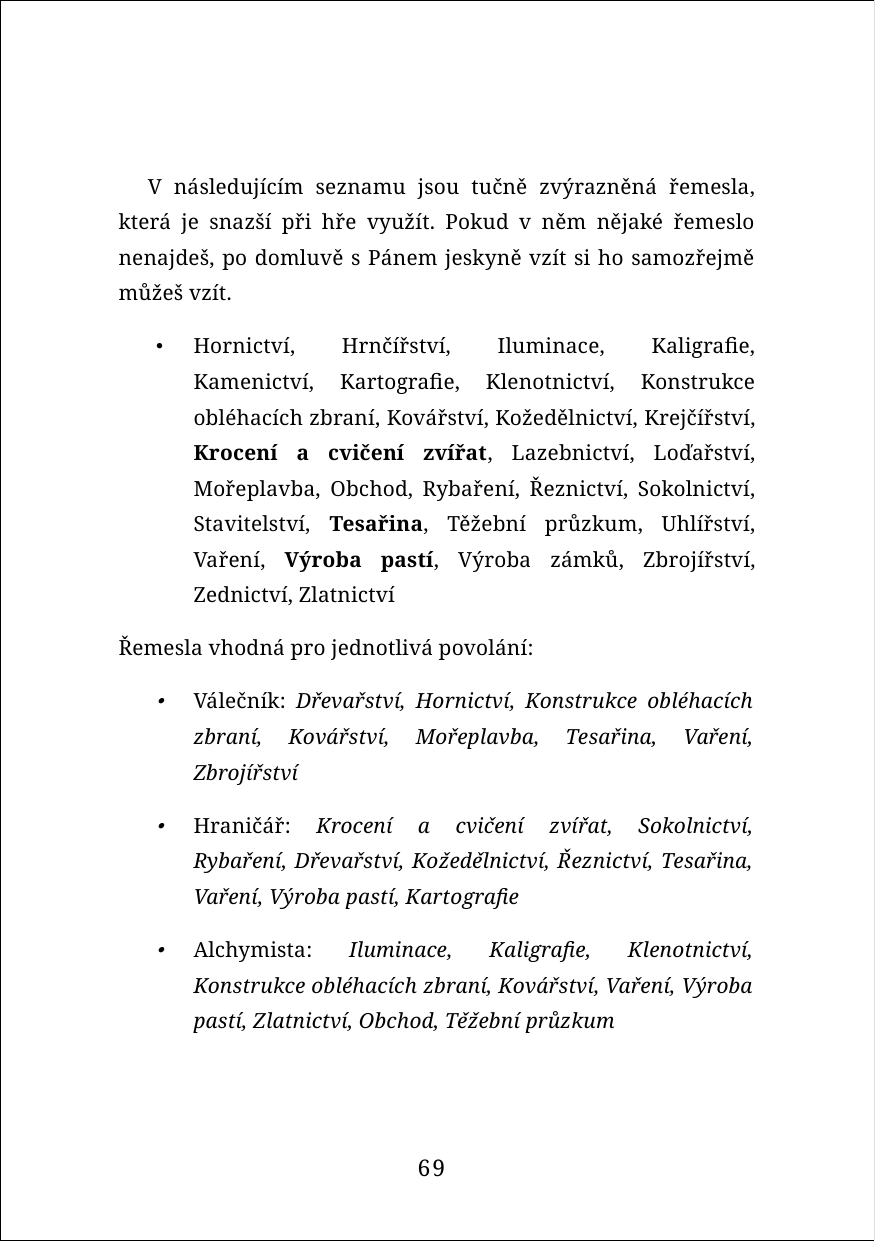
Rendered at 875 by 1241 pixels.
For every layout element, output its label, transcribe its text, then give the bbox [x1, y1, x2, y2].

list Válečník: Dřevařství, Hornictví, Konstrukce obléhacích zbraní, Kovářství, Mořeplavba, Tesařina, Vaření, Zbrojířství [156, 687, 756, 786]
text Řemesla vhodná pro jednotlivá povolání: [118, 633, 756, 662]
list Hraničář: Krocení a cvičení zvířat, Sokolnictví, Rybaření, Dřevařství, Kožedělnictví, Řeznictví, Tesařina, Vaření, Výroba pastí, Kartografie [156, 811, 756, 910]
list Alchymista: Iluminace, Kaligrafie, Klenotnictví, Konstrukce obléhacích zbraní, Kovářství, Vaření, Výroba pastí, Zlatnictví, Obchod, Těžební průzkum [156, 935, 756, 1035]
list Hornictví, Hrnčířství, Iluminace, Kaligrafie, Kamenictví, Kartografie, Klenotnictví, Konstrukce obléhacích zbraní, Kovářství, Kožedělnictví, Krejčířství, Krocení a cvičení zvířat, Lazebnictví, Loďařství, Mořeplavba, Obchod, Rybaření, Řeznictví, Sokolnictví, Stavitelství, Tesařina, Těžební průzkum, Uhlířství, Vaření, Výroba pastí, Výroba zámků, Zbrojířství, Zednictví, Zlatnictví [156, 332, 756, 609]
text V následujícím seznamu jsou tučně zvýrazněná řemesla, která je snazší při hře využít. Pokud v něm nějaké řemeslo nenajdeš, po domluvě s Pánem jeskyně vzít si ho samozřejmě můžeš vzít. [118, 172, 756, 307]
